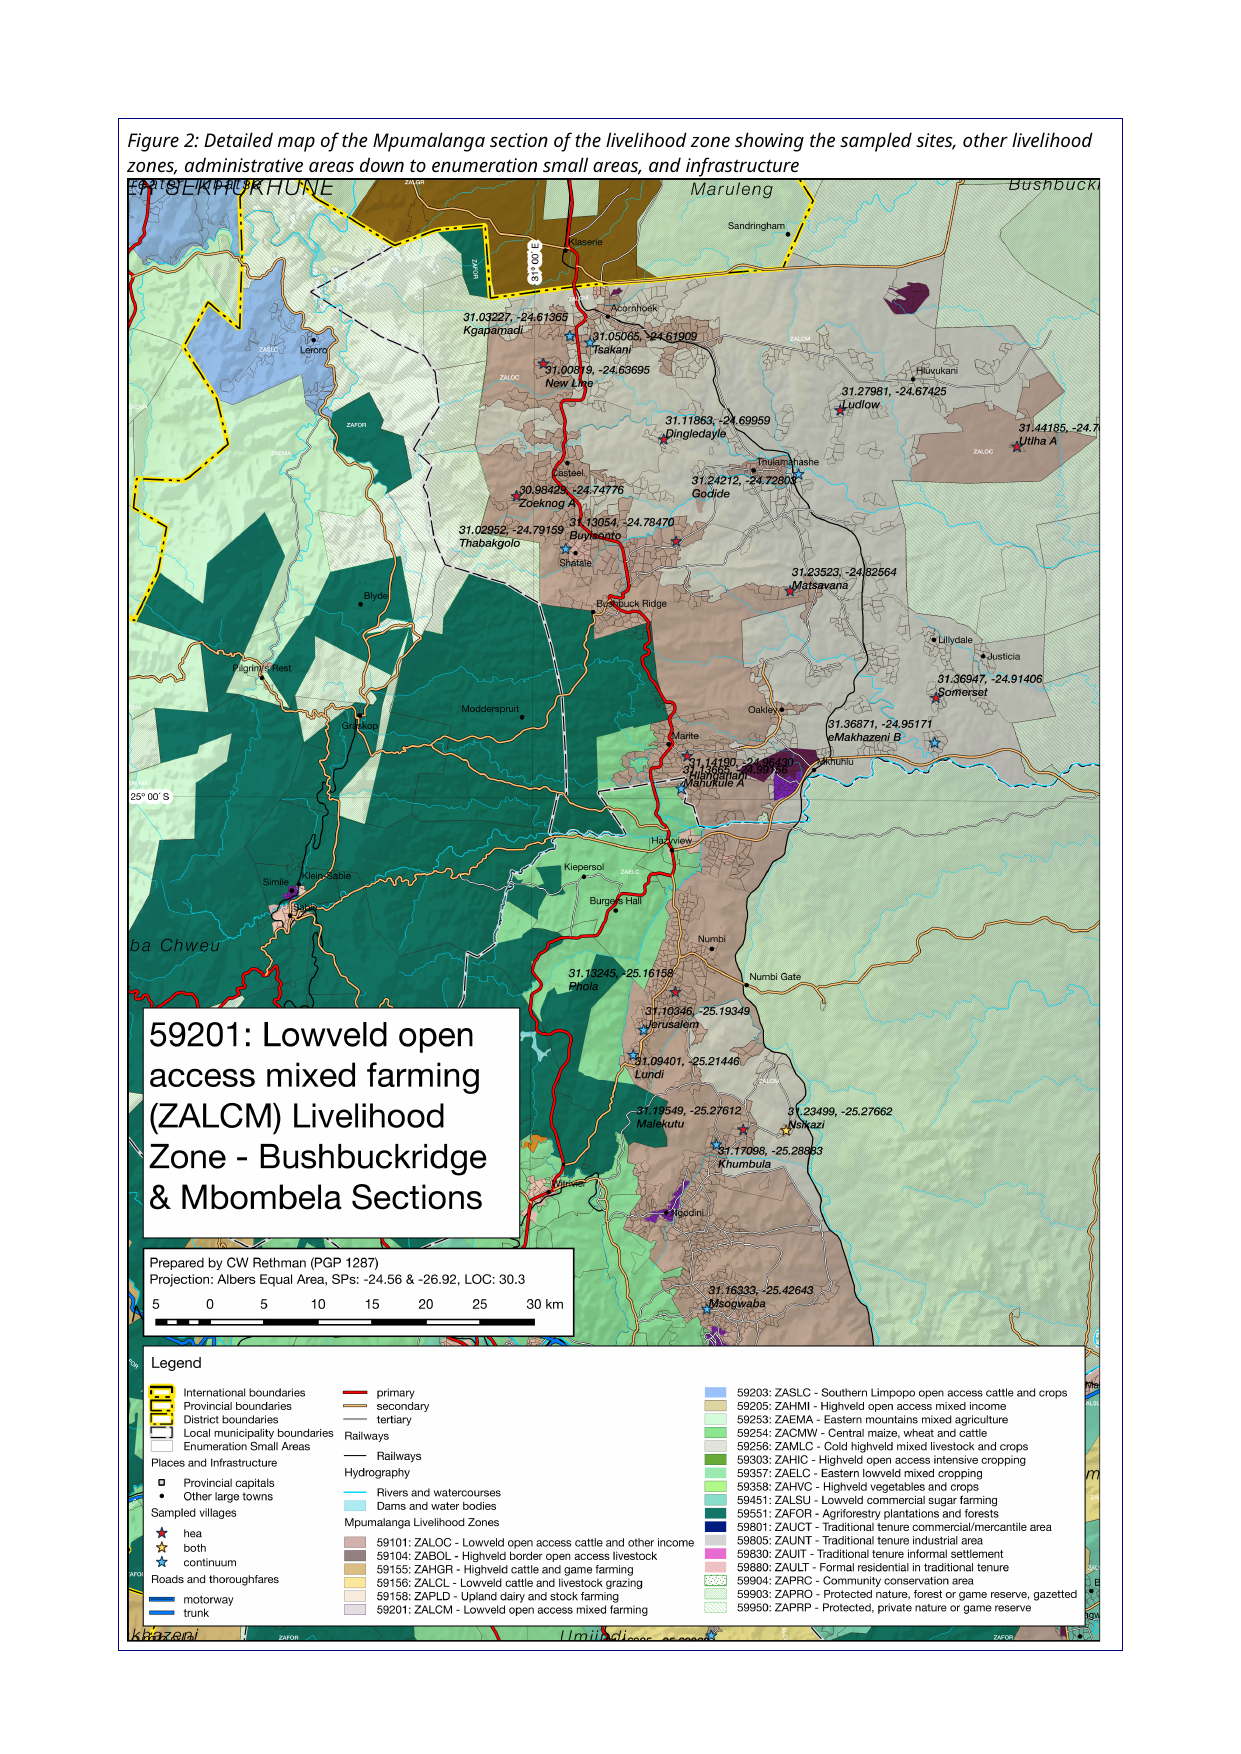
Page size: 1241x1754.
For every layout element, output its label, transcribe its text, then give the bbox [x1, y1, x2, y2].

picture [127, 178, 1101, 1642]
text Figure 2: Detailed map of the Mpumalanga section of the livelihood zone showing the sampled sites, other livelihood zones, administrative areas down to enumeration small areas, and infrastructure [127, 127, 1113, 178]
